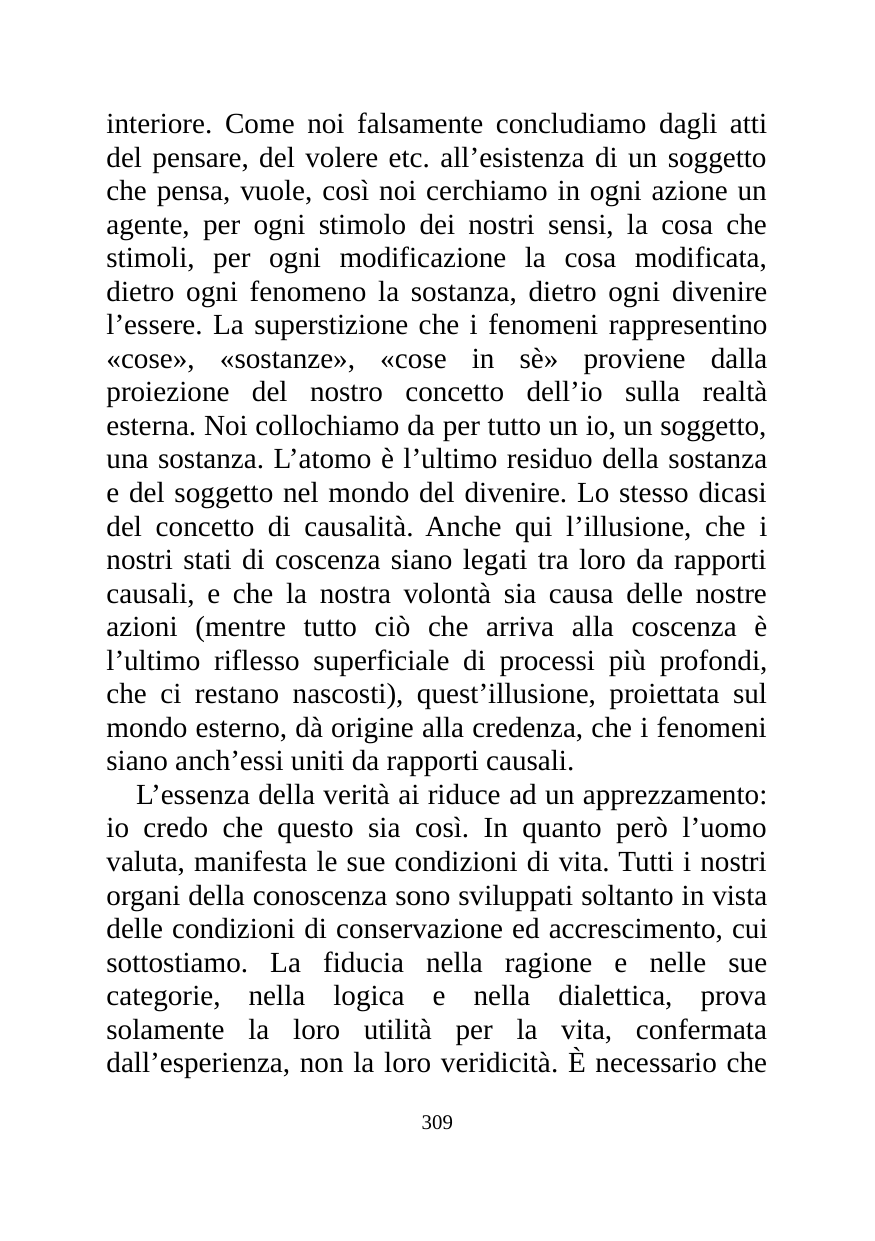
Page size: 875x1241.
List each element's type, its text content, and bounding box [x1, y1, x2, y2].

text interiore. Come noi falsamente concludiamo dagli atti del pensare, del volere etc. all’esistenza di un soggetto che pensa, vuole, così noi cerchiamo in ogni azione un agente, per ogni stimolo dei nostri sensi, la cosa che stimoli, per ogni modificazione la cosa modificata, dietro ogni fenomeno la sostanza, dietro ogni divenire l’essere. La superstizione che i fenomeni rappresentino «cose», «sostanze», «cose in sè» proviene dalla proiezione del nostro concetto dell’io sulla realtà esterna. Noi collochiamo da per tutto un io, un soggetto, una sostanza. L’atomo è l’ultimo residuo della sostanza e del soggetto nel mondo del divenire. Lo stesso dicasi del concetto di causalità. Anche qui l’illusione, che i nostri stati di coscenza siano legati tra loro da rapporti causali, e che la nostra volontà sia causa delle nostre azioni (mentre tutto ciò che arriva alla coscenza è l’ultimo riflesso superficiale di processi più profondi, che ci restano nascosti), quest’illusione, proiettata sul mondo esterno, dà origine alla credenza, che i fenomeni siano anch’essi uniti da rapporti causali. [106, 106, 768, 777]
text L’essenza della verità ai riduce ad un apprezzamento: io credo che questo sia così. In quanto però l’uomo valuta, manifesta le sue condizioni di vita. Tutti i nostri organi della conoscenza sono sviluppati soltanto in vista delle condizioni di conservazione ed accrescimento, cui sottostiamo. La fiducia nella ragione e nelle sue categorie, nella logica e nella dialettica, prova solamente la loro utilità per la vita, confermata dall’esperienza, non la loro veridicità. È necessario che [106, 777, 768, 1079]
